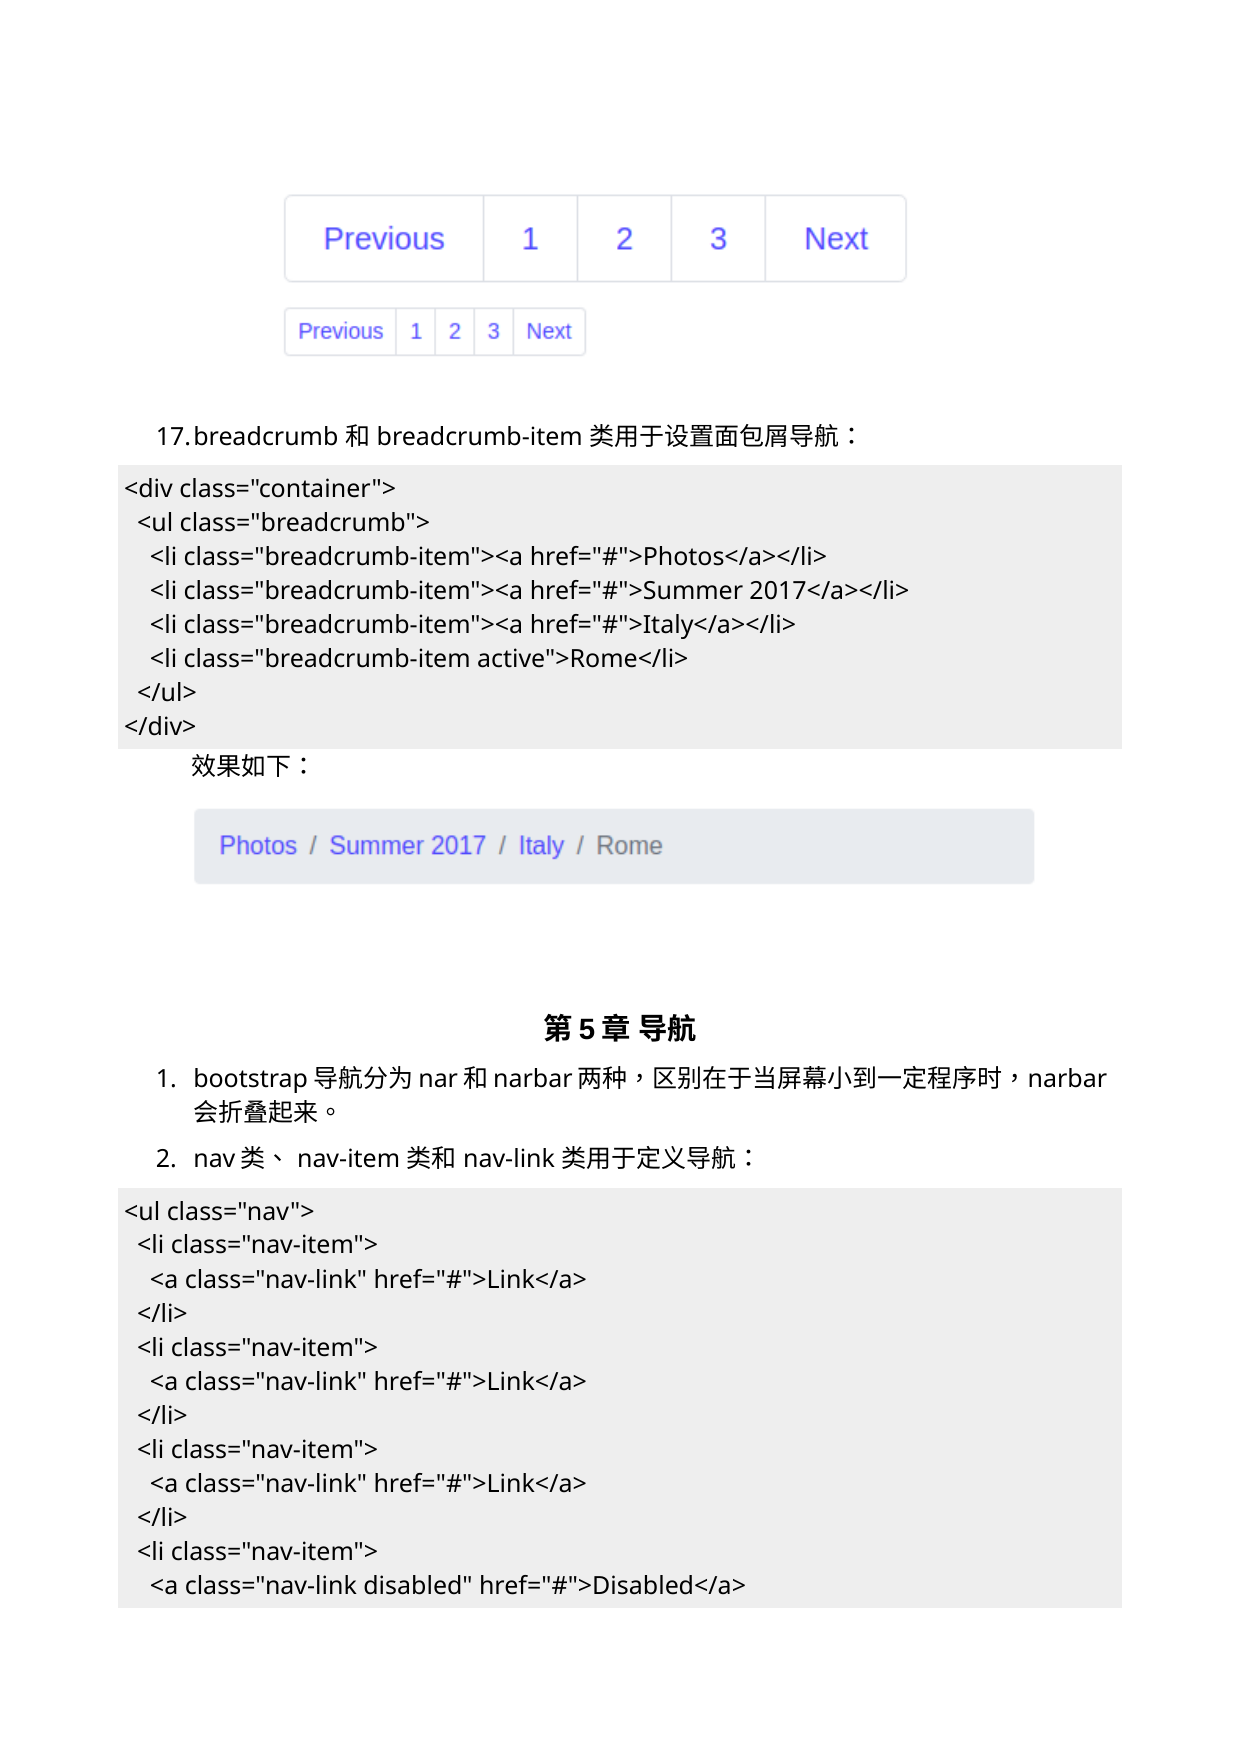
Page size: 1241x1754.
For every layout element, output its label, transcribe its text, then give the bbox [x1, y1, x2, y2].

table_header <ul class="nav"> <li class="nav-item"> <a class="nav-link" href="#">Link</a> </li> <li class="nav-item"> <a class="nav-link" href="#">Link</a> </li> <li class="nav-item"> <a class="nav-link" href="#">Link</a> </li> <li class="nav-item"> <a class="nav-link disabled" href="#">Disabled</a> [118, 1188, 1122, 1608]
picture [182, 795, 1058, 900]
list nav类、 nav-item 类和 nav-link 类用于定义导航： [156, 1141, 1122, 1175]
subtitle 第5章 导航 [118, 1008, 1122, 1048]
list breadcrumb 和 breadcrumb-item 类用于设置面包屑导航： [156, 418, 1122, 452]
table_header <div class="container"> <ul class="breadcrumb"> <li class="breadcrumb-item"><a href="#">Photos</a></li> <li class="breadcrumb-item"><a href="#">Summer 2017</a></li> <li class="breadcrumb-item"><a href="#">Italy</a></li> <li class="breadcrumb-item active">Rome</li> </ul> </div> [118, 465, 1122, 749]
text 效果如下： [118, 749, 1122, 783]
picture [264, 176, 976, 372]
list bootstrap导航分为nar和narbar两种，区别在于当屏幕小到一定程序时，narbar会折叠起来。 [156, 1060, 1122, 1128]
